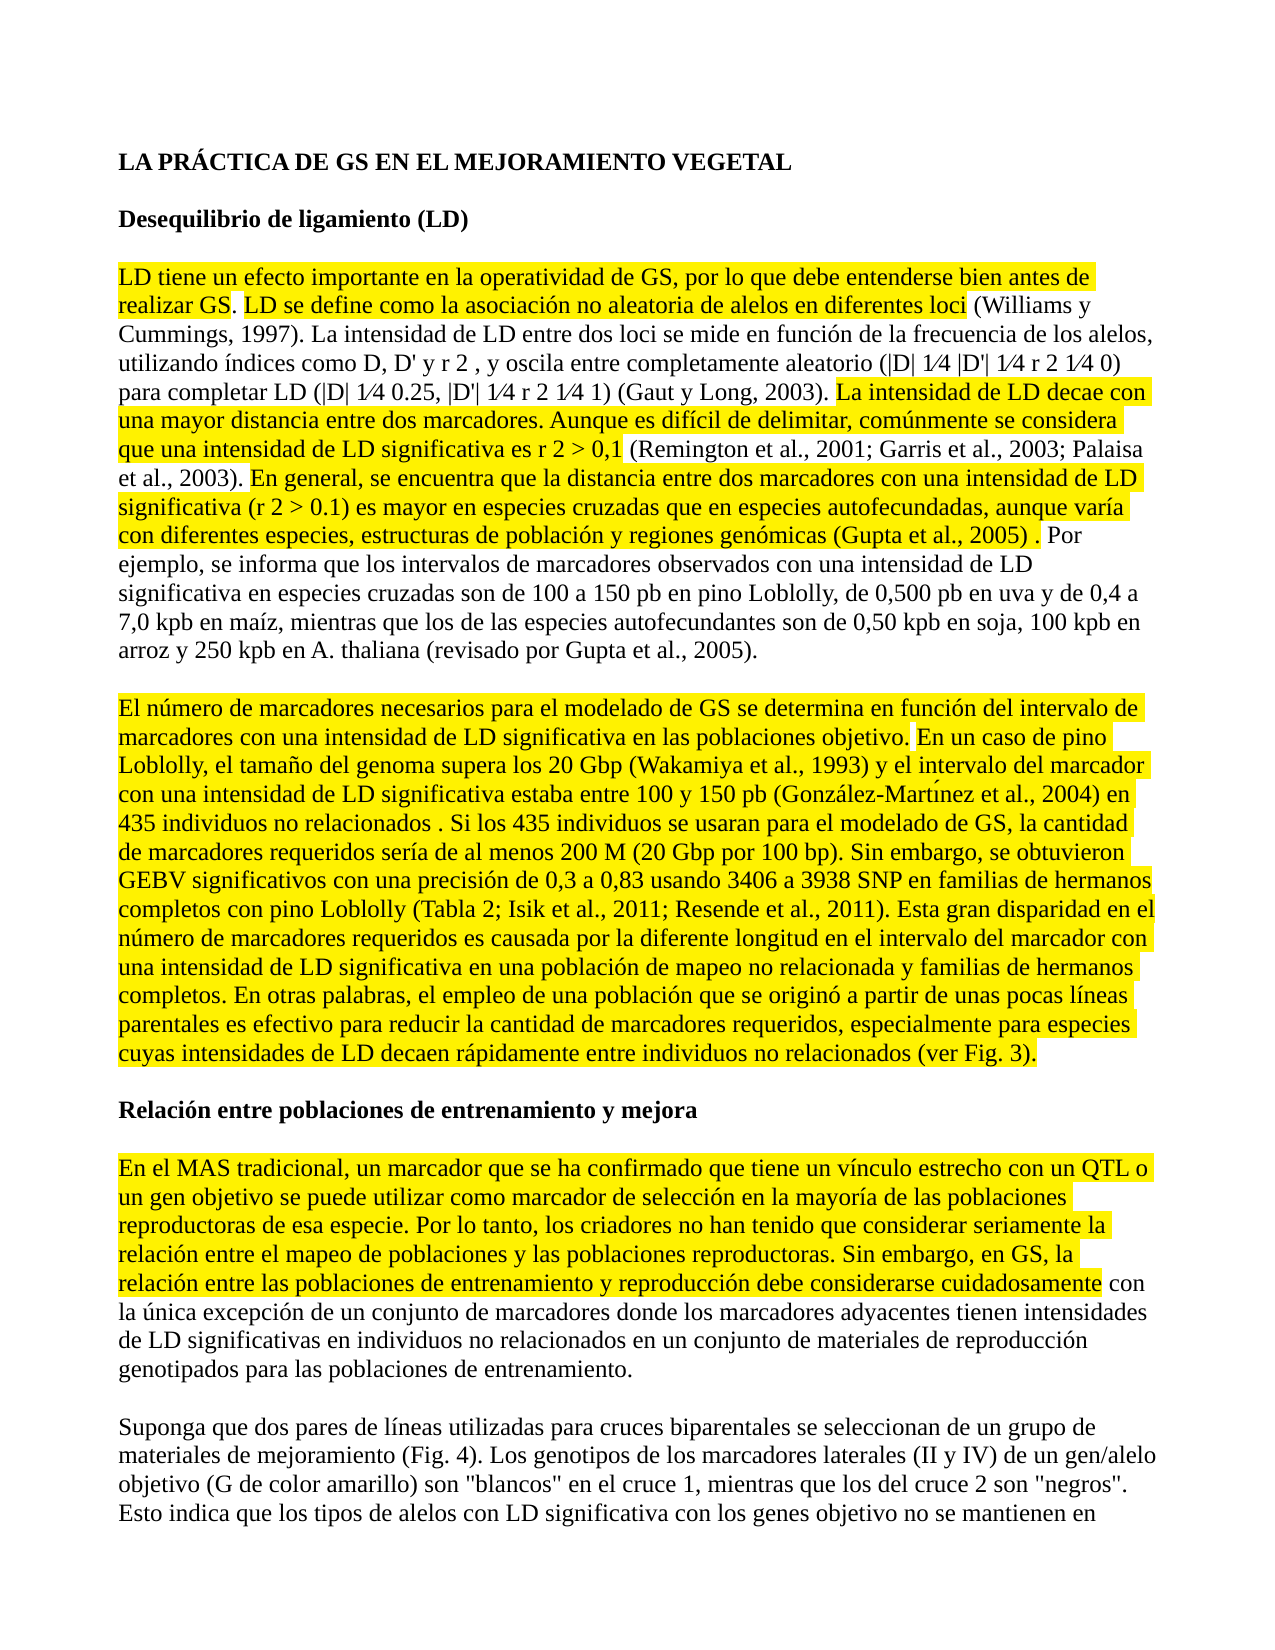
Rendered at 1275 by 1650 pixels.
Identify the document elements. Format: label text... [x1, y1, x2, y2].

text Desequilibrio de ligamiento (LD) [118, 204, 1157, 233]
text Suponga que dos pares de líneas utilizadas para cruces biparentales se seleccionan de un grupo de materiales de mejoramiento (Fig. 4). Los genotipos de los marcadores laterales (II y IV) de un gen/alelo objetivo (G de color amarillo) son "blancos" en el cruce 1, mientras que los del cruce 2 son "negros". Esto indica que los tipos de alelos con LD significativa con los genes objetivo no se mantienen en [118, 1412, 1157, 1527]
text LD tiene un efecto importante en la operatividad de GS, por lo que debe entenderse bien antes de realizar GS. LD se define como la asociación no aleatoria de alelos en diferentes loci (Williams y Cummings, 1997). La intensidad de LD entre dos loci se mide en función de la frecuencia de los alelos, utilizando índices como D, D' y r 2 , y oscila entre completamente aleatorio (|D| 1⁄4 |D'| 1⁄4 r 2 1⁄4 0) para completar LD (|D| 1⁄4 0.25, |D'| 1⁄4 r 2 1⁄4 1) (Gaut y Long, 2003). La intensidad de LD decae con una mayor distancia entre dos marcadores. Aunque es difícil de delimitar, comúnmente se considera que una intensidad de LD significativa es r 2 > 0,1 (Remington et al., 2001; Garris et al., 2003; Palaisa et al., 2003). En general, se encuentra que la distancia entre dos marcadores con una intensidad de LD significativa (r 2 > 0.1) es mayor en especies cruzadas que en especies autofecundadas, aunque varía con diferentes especies, estructuras de población y regiones genómicas (Gupta et al., 2005) . Por ejemplo, se informa que los intervalos de marcadores observados con una intensidad de LD significativa en especies cruzadas son de 100 a 150 pb en pino Loblolly, de 0,500 pb en uva y de 0,4 a 7,0 kpb en maíz, mientras que los de las especies autofecundantes son de 0,50 kpb en soja, 100 kpb en arroz y 250 kpb en A. thaliana (revisado por Gupta et al., 2005). [118, 262, 1157, 664]
text El número de marcadores necesarios para el modelado de GS se determina en función del intervalo de marcadores con una intensidad de LD significativa en las poblaciones objetivo. En un caso de pino Loblolly, el tamaño del genoma supera los 20 Gbp (Wakamiya et al., 1993) y el intervalo del marcador con una intensidad de LD significativa estaba entre 100 y 150 pb (González-Martı́nez et al., 2004) en 435 individuos no relacionados . Si los 435 individuos se usaran para el modelado de GS, la cantidad de marcadores requeridos sería de al menos 200 M (20 Gbp por 100 bp). Sin embargo, se obtuvieron GEBV significativos con una precisión de 0,3 a 0,83 usando 3406 a 3938 SNP en familias de hermanos completos con pino Loblolly (Tabla 2; Isik et al., 2011; Resende et al., 2011). Esta gran disparidad en el número de marcadores requeridos es causada por la diferente longitud en el intervalo del marcador con una intensidad de LD significativa en una población de mapeo no relacionada y familias de hermanos completos. En otras palabras, el empleo de una población que se originó a partir de unas pocas líneas parentales es efectivo para reducir la cantidad de marcadores requeridos, especialmente para especies cuyas intensidades de LD decaen rápidamente entre individuos no relacionados (ver Fig. 3). [118, 693, 1157, 1067]
text En el MAS tradicional, un marcador que se ha confirmado que tiene un vínculo estrecho con un QTL o un gen objetivo se puede utilizar como marcador de selección en la mayoría de las poblaciones reproductoras de esa especie. Por lo tanto, los criadores no han tenido que considerar seriamente la relación entre el mapeo de poblaciones y las poblaciones reproductoras. Sin embargo, en GS, la relación entre las poblaciones de entrenamiento y reproducción debe considerarse cuidadosamente con la única excepción de un conjunto de marcadores donde los marcadores adyacentes tienen intensidades de LD significativas en individuos no relacionados en un conjunto de materiales de reproducción genotipados para las poblaciones de entrenamiento. [118, 1153, 1157, 1383]
text Relación entre poblaciones de entrenamiento y mejora [118, 1096, 1157, 1124]
text LA PRÁCTICA DE GS EN EL MEJORAMIENTO VEGETAL [118, 147, 1157, 176]
